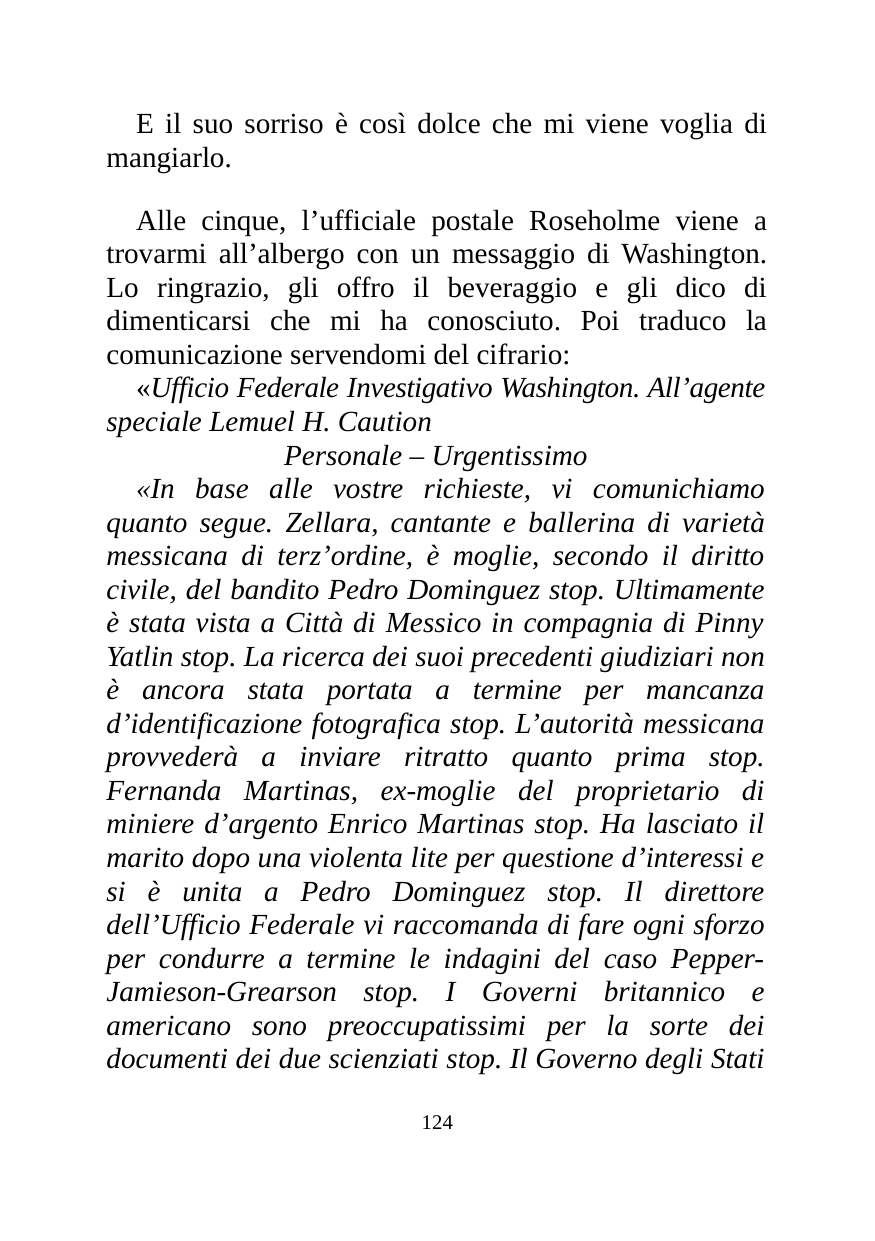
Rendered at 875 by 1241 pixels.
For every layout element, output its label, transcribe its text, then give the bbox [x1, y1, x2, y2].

text E il suo sorriso è così dolce che mi viene voglia di mangiarlo. [106, 106, 768, 173]
text Alle cinque, l’ufficiale postale Roseholme viene a trovarmi all’albergo con un messaggio di Washington. Lo ringrazio, gli offro il beveraggio e gli dico di dimenticarsi che mi ha conosciuto. Poi traduco la comunicazione servendomi del cifrario: [106, 203, 768, 371]
text «Ufficio Federale Investigativo Washington. All’agente speciale Lemuel H. Caution [106, 371, 768, 438]
text Personale – Urgentissimo [106, 438, 768, 471]
text «In base alle vostre richieste, vi comunichiamo quanto segue. Zellara, cantante e ballerina di varietà messicana di terz’ordine, è moglie, secondo il diritto civile, del bandito Pedro Dominguez stop. Ultimamente è stata vista a Città di Messico in compagnia di Pinny Yatlin stop. La ricerca dei suoi precedenti giudiziari non è ancora stata portata a termine per mancanza d’identificazione fotografica stop. L’autorità messicana provvederà a inviare ritratto quanto prima stop. Fernanda Martinas, ex-moglie del proprietario di miniere d’argento Enrico Martinas stop. Ha lasciato il marito dopo una violenta lite per questione d’interessi e si è unita a Pedro Dominguez stop. Il direttore dell’Ufficio Federale vi raccomanda di fare ogni sforzo per condurre a termine le indagini del caso Pepper-Jamieson-Grearson stop. I Governi britannico e americano sono preoccupatissimi per la sorte dei documenti dei due scienziati stop. Il Governo degli Stati [106, 471, 768, 1075]
